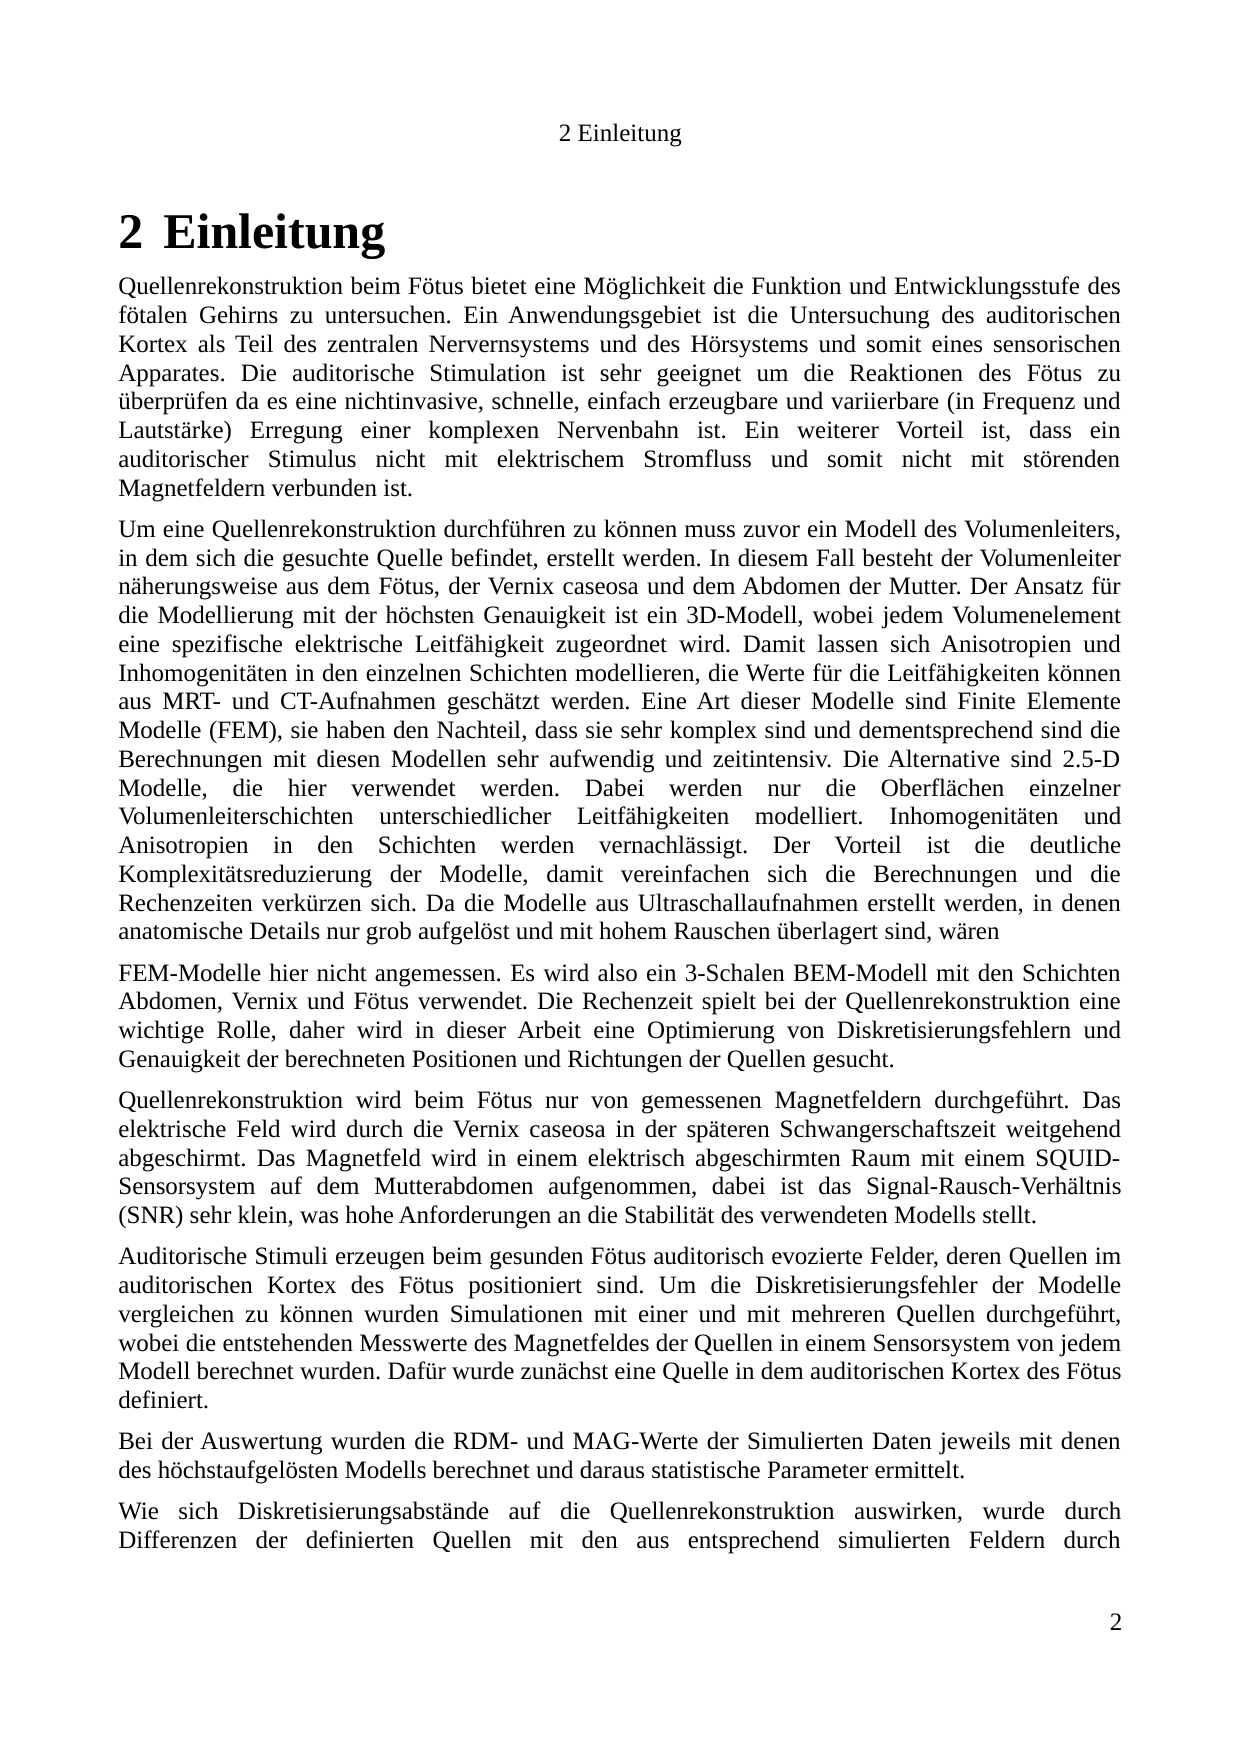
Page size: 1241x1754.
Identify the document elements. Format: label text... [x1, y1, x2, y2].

subtitle Einleitung [118, 201, 1122, 259]
text FEM-Modelle hier nicht angemessen. Es wird also ein 3-Schalen BEM-Modell mit den Schichten Abdomen, Vernix und Fötus verwendet. Die Rechenzeit spielt bei der Quellenrekonstruktion eine wichtige Rolle, daher wird in dieser Arbeit eine Optimierung von Diskretisierungsfehlern und Genauigkeit der berechneten Positionen und Richtungen der Quellen gesucht. [118, 958, 1122, 1073]
text Quellenrekonstruktion wird beim Fötus nur von gemessenen Magnetfeldern durchgeführt. Das elektrische Feld wird durch die Vernix caseosa in der späteren Schwangerschaftszeit weitgehend abgeschirmt. Das Magnetfeld wird in einem elektrisch abgeschirmten Raum mit einem SQUID-Sensorsystem auf dem Mutterabdomen aufgenommen, dabei ist das Signal-Rausch-Verhältnis (SNR) sehr klein, was hohe Anforderungen an die Stabilität des verwendeten Modells stellt. [118, 1085, 1122, 1229]
text Auditorische Stimuli erzeugen beim gesunden Fötus auditorisch evozierte Felder, deren Quellen im auditorischen Kortex des Fötus positioniert sind. Um die Diskretisierungsfehler der Modelle vergleichen zu können wurden Simulationen mit einer und mit mehreren Quellen durchgeführt, wobei die entstehenden Messwerte des Magnetfeldes der Quellen in einem Sensorsystem von jedem Modell berechnet wurden. Dafür wurde zunächst eine Quelle in dem auditorischen Kortex des Fötus definiert. [118, 1241, 1122, 1414]
text Um eine Quellenrekonstruktion durchführen zu können muss zuvor ein Modell des Volumenleiters, in dem sich die gesuchte Quelle befindet, erstellt werden. In diesem Fall besteht der Volumenleiter näherungsweise aus dem Fötus, der Vernix caseosa und dem Abdomen der Mutter. Der Ansatz für die Modellierung mit der höchsten Genauigkeit ist ein 3D-Modell, wobei jedem Volumenelement eine spezifische elektrische Leitfähigkeit zugeordnet wird. Damit lassen sich Anisotropien und Inhomogenitäten in den einzelnen Schichten modellieren, die Werte für die Leitfähigkeiten können aus MRT- und CT-Aufnahmen geschätzt werden. Eine Art dieser Modelle sind Finite Elemente Modelle (FEM), sie haben den Nachteil, dass sie sehr komplex sind und dementsprechend sind die Berechnungen mit diesen Modellen sehr aufwendig und zeitintensiv. Die Alternative sind 2.5-D Modelle, die hier verwendet werden. Dabei werden nur die Oberflächen einzelner Volumenleiterschichten unterschiedlicher Leitfähigkeiten modelliert. Inhomogenitäten und Anisotropien in den Schichten werden vernachlässigt. Der Vorteil ist die deutliche Komplexitätsreduzierung der Modelle, damit vereinfachen sich die Berechnungen und die Rechenzeiten verkürzen sich. Da die Modelle aus Ultraschallaufnahmen erstellt werden, in denen anatomische Details nur grob aufgelöst und mit hohem Rauschen überlagert sind, wären [118, 514, 1122, 945]
text Wie sich Diskretisierungsabstände auf die Quellenrekonstruktion auswirken, wurde durch Differenzen der definierten Quellen mit den aus entsprechend simulierten Feldern durch [118, 1496, 1122, 1554]
text Quellenrekonstruktion beim Fötus bietet eine Möglichkeit die Funktion und Entwicklungsstufe des fötalen Gehirns zu untersuchen. Ein Anwendungsgebiet ist die Untersuchung des auditorischen Kortex als Teil des zentralen Nervernsystems und des Hörsystems und somit eines sensorischen Apparates. Die auditorische Stimulation ist sehr geeignet um die Reaktionen des Fötus zu überprüfen da es eine nichtinvasive, schnelle, einfach erzeugbare und variierbare (in Frequenz und Lautstärke) Erregung einer komplexen Nervenbahn ist. Ein weiterer Vorteil ist, dass ein auditorischer Stimulus nicht mit elektrischem Stromfluss und somit nicht mit störenden Magnetfeldern verbunden ist. [118, 271, 1122, 501]
text Bei der Auswertung wurden die RDM- und MAG-Werte der Simulierten Daten jeweils mit denen des höchstaufgelösten Modells berechnet und daraus statistische Parameter ermittelt. [118, 1426, 1122, 1484]
